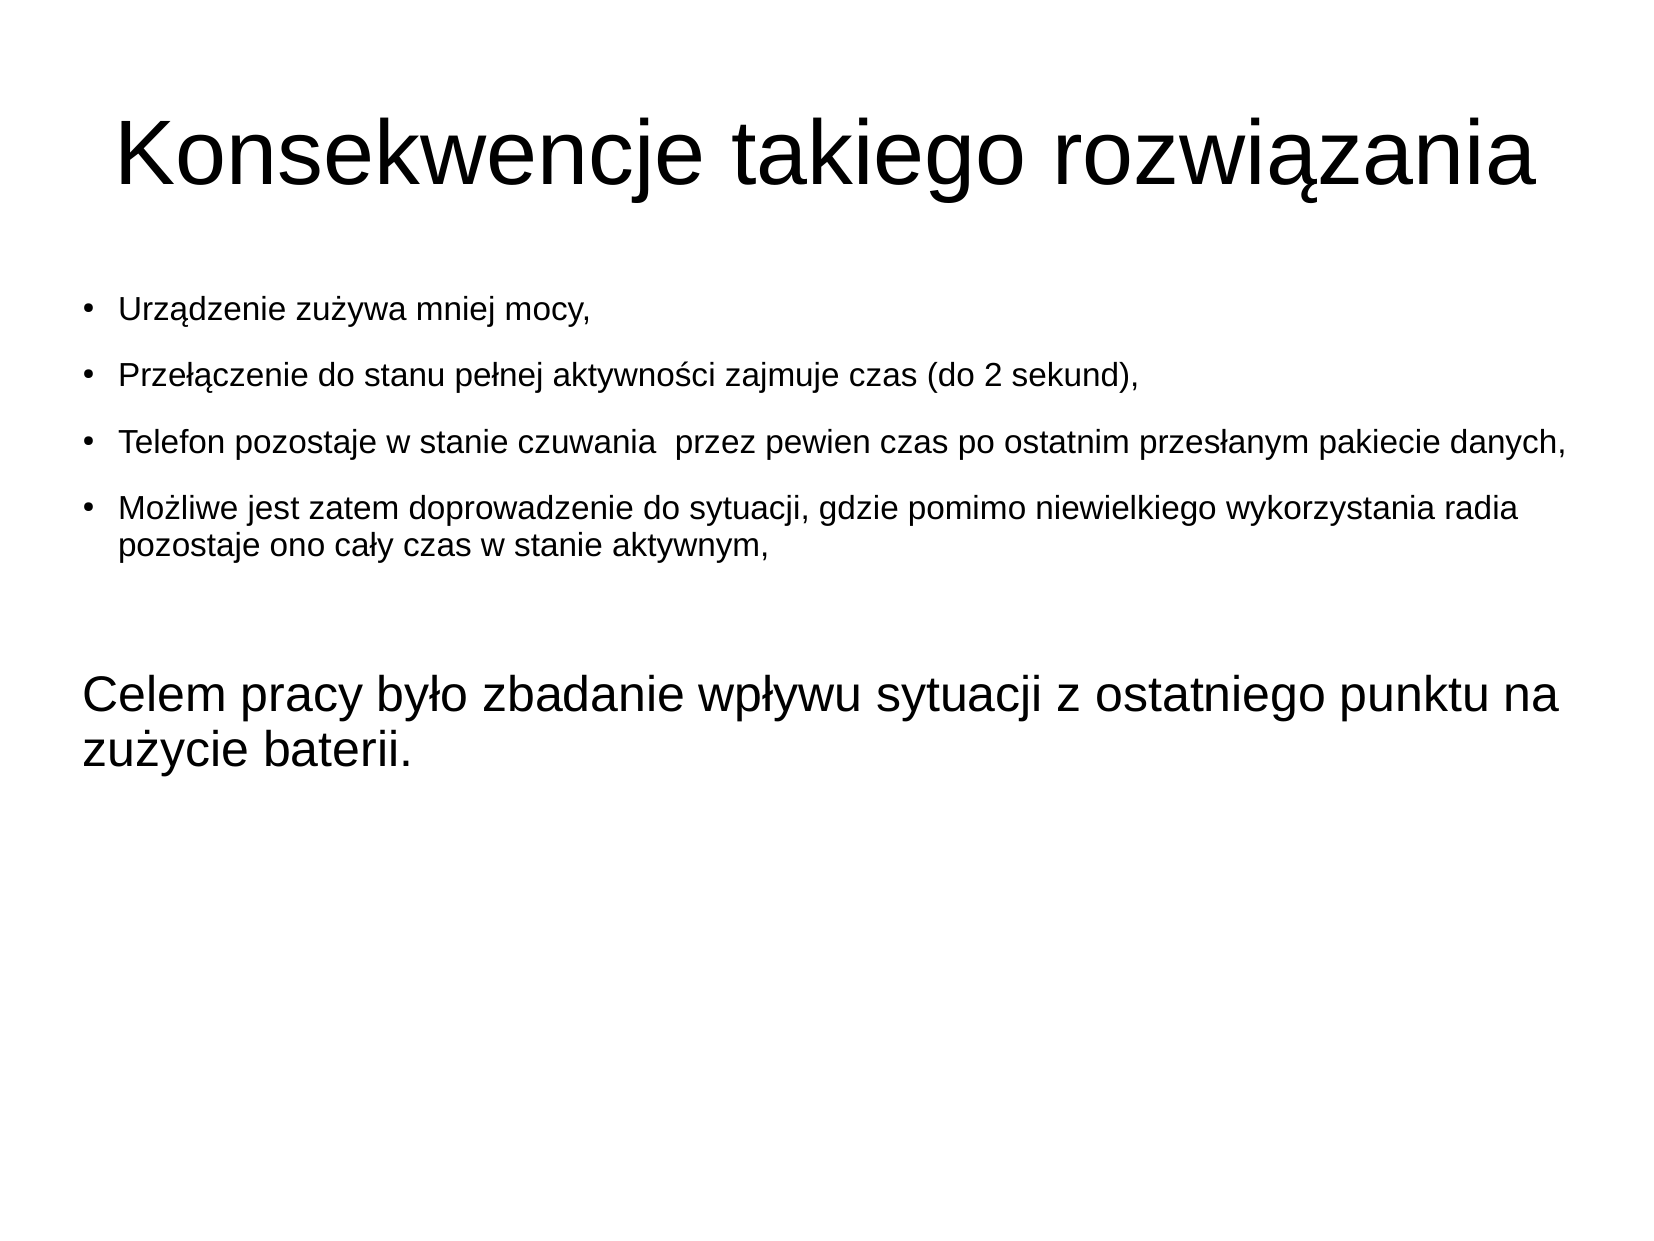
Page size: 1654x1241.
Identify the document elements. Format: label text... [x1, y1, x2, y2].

title Konsekwencje takiego rozwiązania [82, 49, 1571, 257]
list Urządzenie zużywa mniej mocy, Przełączenie do stanu pełnej aktywności zajmuje czas (do 2 sekund), Telefon pozostaje w stanie czuwania przez pewien czas po ostatnim przesłanym pakiecie danych, Możliwe jest zatem doprowadzenie do sytuacji, gdzie pomimo niewielkiego wykorzystania radia pozostaje ono cały czas w stanie aktywnym, [82, 290, 1571, 634]
list Celem pracy było zbadanie wpływu sytuacji z ostatniego punktu na zużycie baterii. [82, 665, 1571, 1009]
